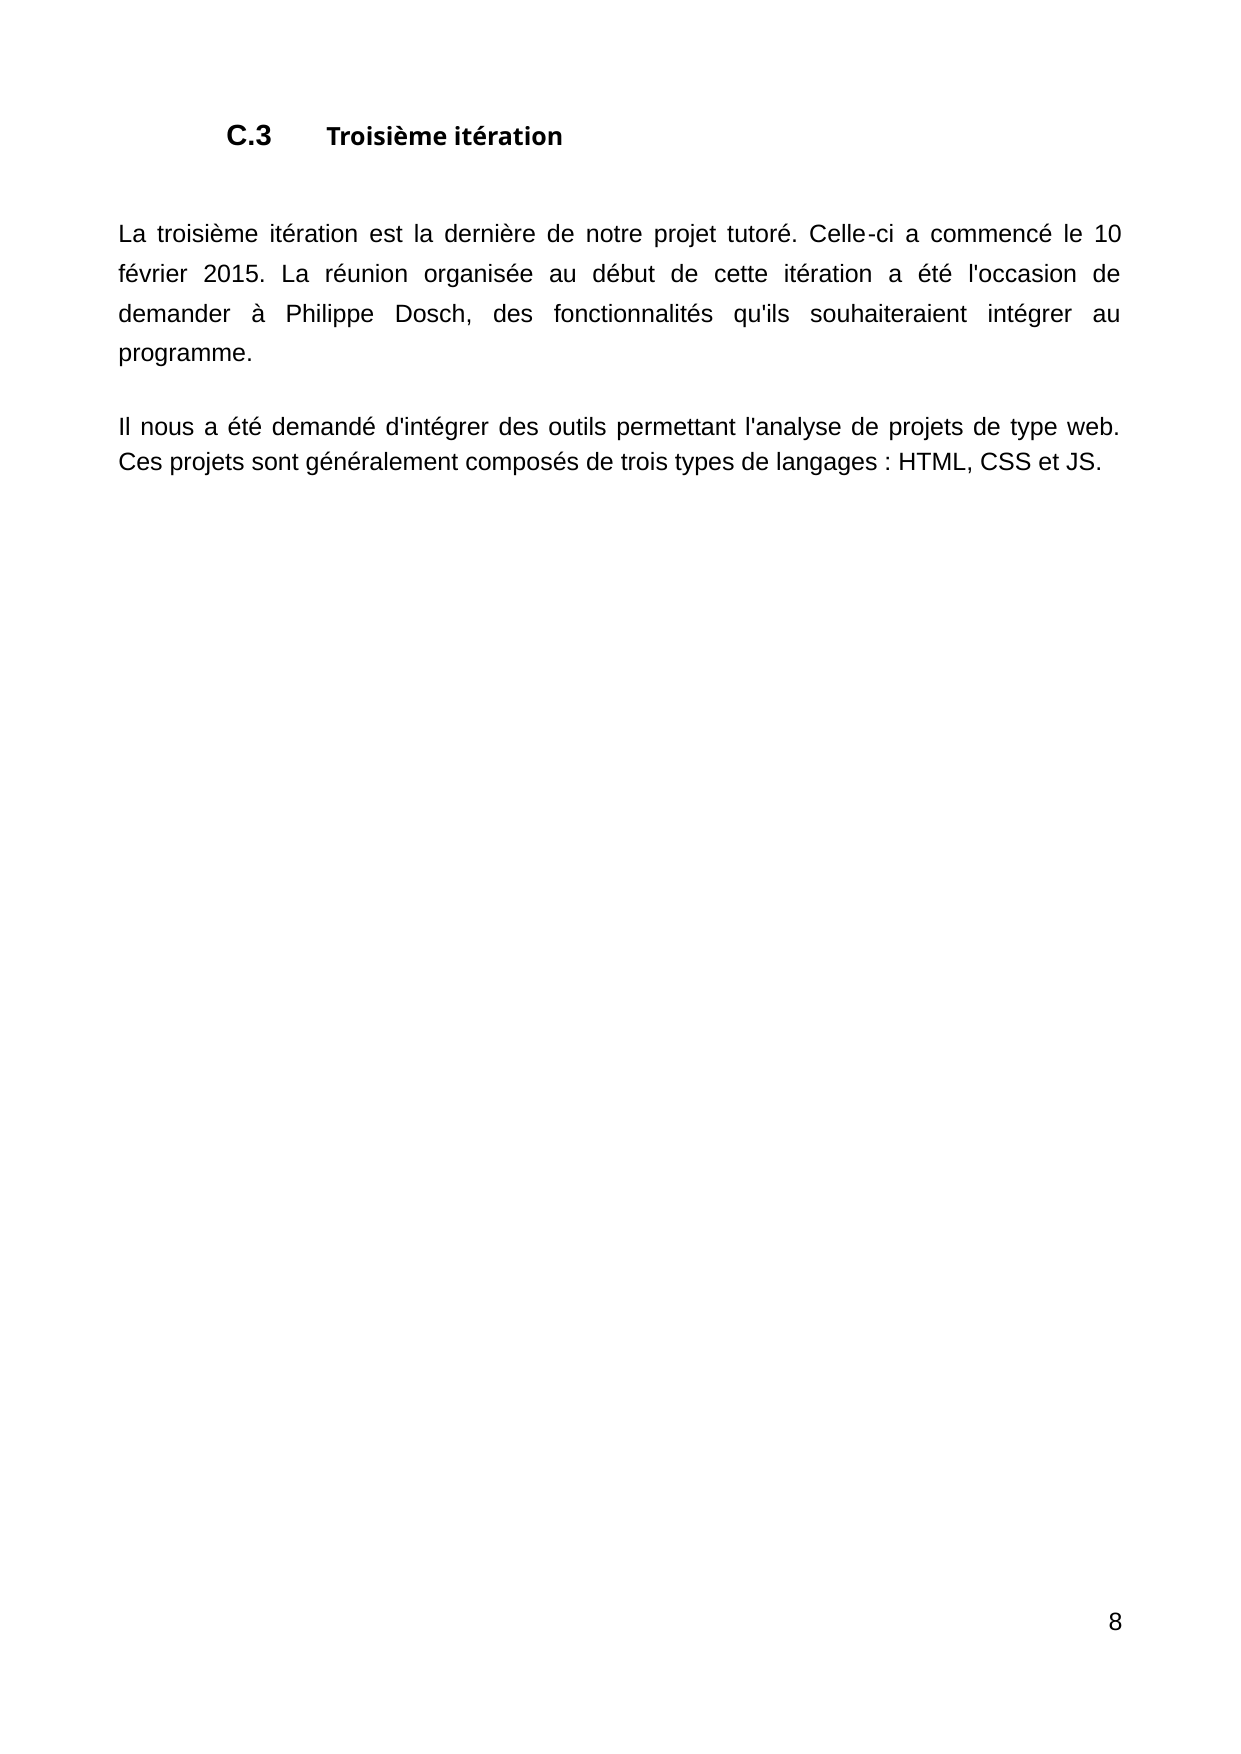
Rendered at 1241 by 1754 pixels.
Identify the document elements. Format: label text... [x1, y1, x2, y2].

subtitle Troisième itération [178, 118, 1122, 153]
text La troisième itération est la dernière de notre projet tutoré. Celle­-ci a commencé le 10 février 2015. La réunion organisée au début de cette itération a été l'occasion de demander à Philippe Dosch, des fonctionnalités qu'ils souhaiteraient intégrer au programme. [118, 219, 1122, 367]
text Il nous a été demandé d'intégrer des outils permettant l'analyse de projets de type web. Ces projets sont généralement composés de trois types de langages : HTML, CSS et JS. [118, 378, 1122, 476]
